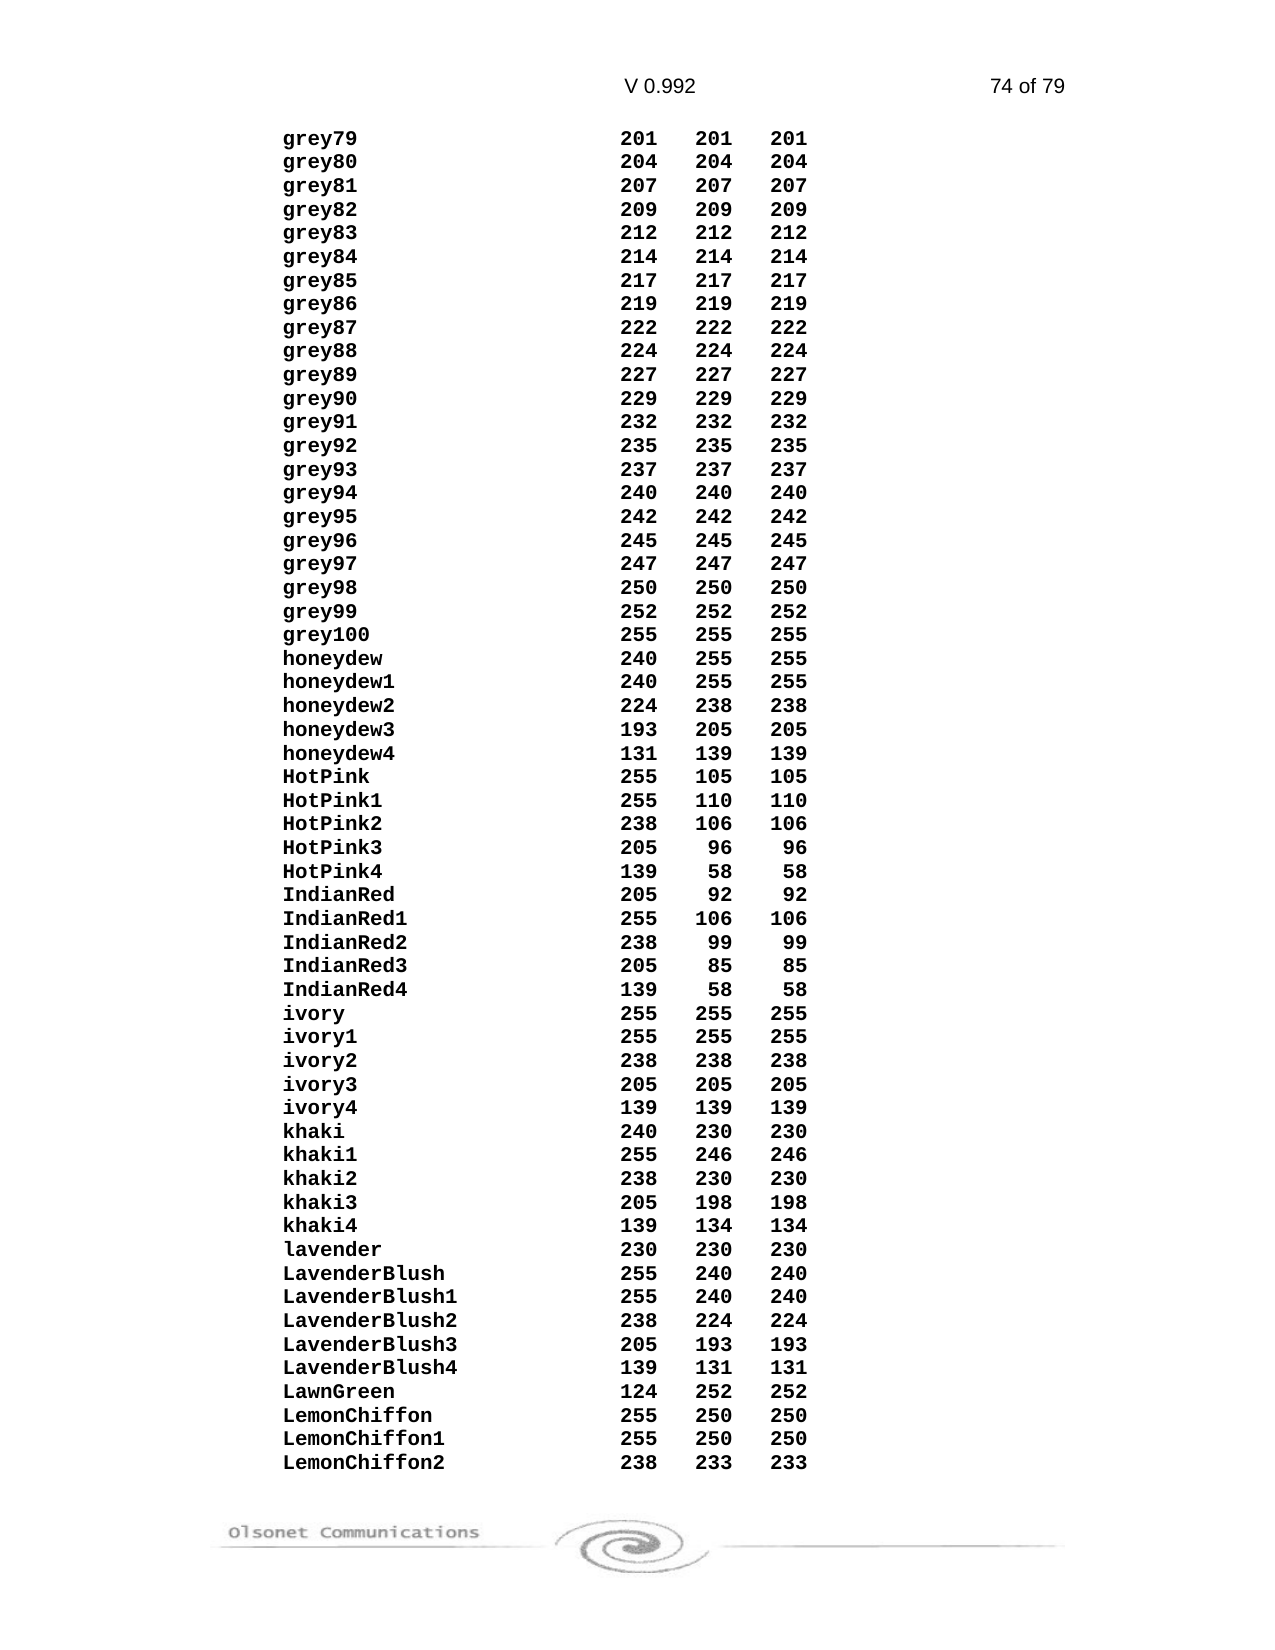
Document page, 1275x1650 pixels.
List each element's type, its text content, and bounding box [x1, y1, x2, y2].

text ivory1 255 255 255 [282, 1026, 1065, 1050]
text khaki2 238 230 230 [282, 1168, 1065, 1192]
text grey85 217 217 217 [282, 269, 1065, 293]
text grey90 229 229 229 [282, 388, 1065, 411]
text grey79 201 201 201 [282, 128, 1065, 151]
text grey81 207 207 207 [282, 175, 1065, 199]
text grey93 237 237 237 [282, 459, 1065, 482]
text LemonChiffon1 255 250 250 [282, 1428, 1065, 1452]
text LavenderBlush4 139 131 131 [282, 1357, 1065, 1381]
text IndianRed1 255 106 106 [282, 908, 1065, 932]
text grey88 224 224 224 [282, 341, 1065, 364]
text ivory3 205 205 205 [282, 1073, 1065, 1097]
text grey84 214 214 214 [282, 246, 1065, 269]
text ivory 255 255 255 [282, 1003, 1065, 1026]
text grey89 227 227 227 [282, 364, 1065, 388]
text grey83 212 212 212 [282, 222, 1065, 246]
text HotPink 255 105 105 [282, 766, 1065, 790]
text LavenderBlush 255 240 240 [282, 1263, 1065, 1286]
text khaki3 205 198 198 [282, 1192, 1065, 1215]
text HotPink4 139 58 58 [282, 861, 1065, 884]
text LavenderBlush3 205 193 193 [282, 1334, 1065, 1357]
text khaki 240 230 230 [282, 1121, 1065, 1144]
text IndianRed4 139 58 58 [282, 979, 1065, 1003]
text IndianRed3 205 85 85 [282, 955, 1065, 979]
text grey92 235 235 235 [282, 435, 1065, 459]
text ivory2 238 238 238 [282, 1050, 1065, 1073]
text grey96 245 245 245 [282, 530, 1065, 553]
text grey86 219 219 219 [282, 293, 1065, 317]
text honeydew3 193 205 205 [282, 719, 1065, 742]
text grey94 240 240 240 [282, 482, 1065, 506]
text HotPink2 238 106 106 [282, 813, 1065, 837]
text honeydew2 224 238 238 [282, 695, 1065, 719]
text khaki4 139 134 134 [282, 1215, 1065, 1239]
text grey80 204 204 204 [282, 151, 1065, 175]
text ivory4 139 139 139 [282, 1097, 1065, 1121]
text grey97 247 247 247 [282, 553, 1065, 577]
text LavenderBlush1 255 240 240 [282, 1286, 1065, 1310]
picture [210, 1504, 1065, 1596]
text honeydew4 131 139 139 [282, 742, 1065, 766]
text grey100 255 255 255 [282, 624, 1065, 648]
text grey82 209 209 209 [282, 199, 1065, 222]
text LavenderBlush2 238 224 224 [282, 1310, 1065, 1334]
text grey95 242 242 242 [282, 506, 1065, 530]
text honeydew 240 255 255 [282, 648, 1065, 672]
text grey87 222 222 222 [282, 317, 1065, 341]
text LemonChiffon 255 250 250 [282, 1404, 1065, 1428]
text lavender 230 230 230 [282, 1239, 1065, 1263]
text LawnGreen 124 252 252 [282, 1381, 1065, 1404]
text khaki1 255 246 246 [282, 1144, 1065, 1168]
text grey99 252 252 252 [282, 601, 1065, 624]
text IndianRed2 238 99 99 [282, 932, 1065, 955]
text grey98 250 250 250 [282, 577, 1065, 601]
text honeydew1 240 255 255 [282, 672, 1065, 695]
text LemonChiffon2 238 233 233 [282, 1452, 1065, 1476]
text HotPink3 205 96 96 [282, 837, 1065, 861]
text HotPink1 255 110 110 [282, 790, 1065, 813]
text IndianRed 205 92 92 [282, 884, 1065, 908]
text grey91 232 232 232 [282, 411, 1065, 435]
